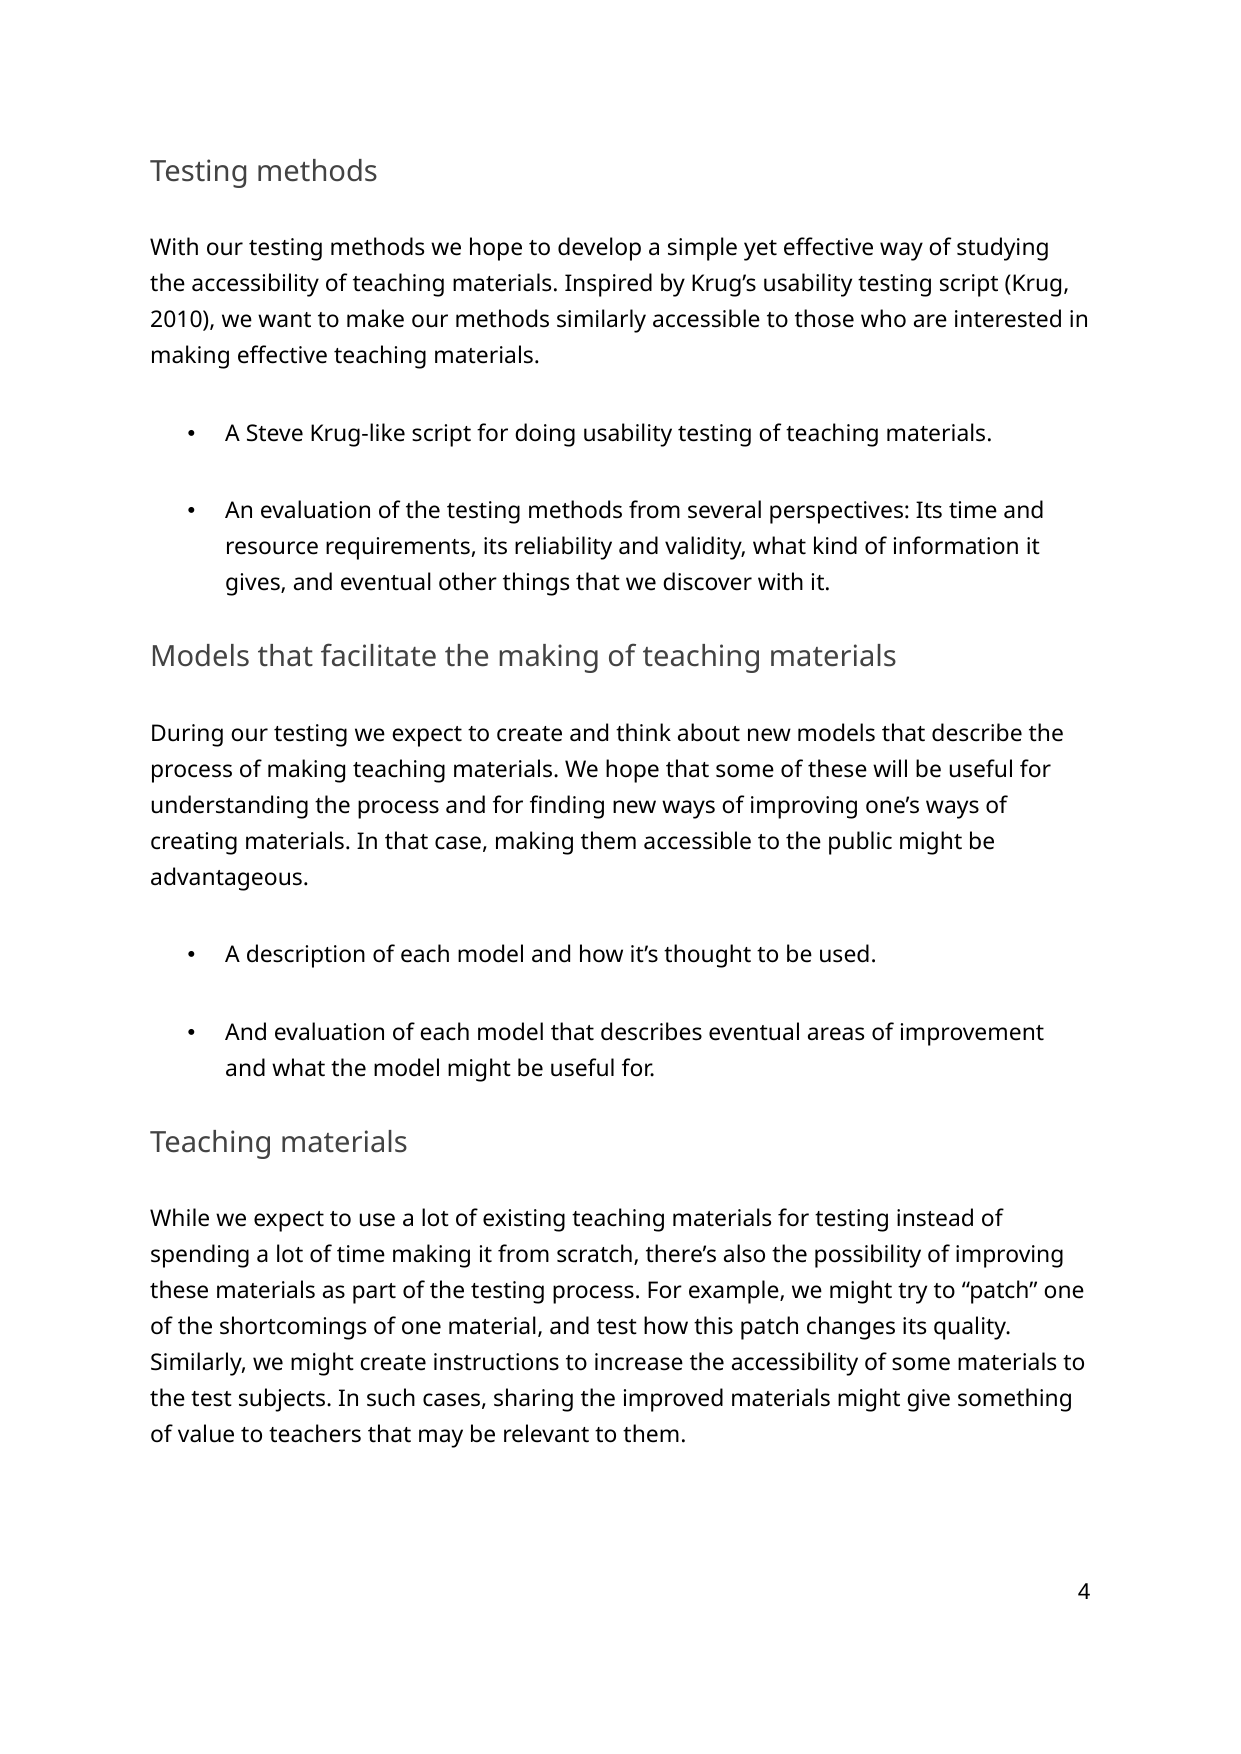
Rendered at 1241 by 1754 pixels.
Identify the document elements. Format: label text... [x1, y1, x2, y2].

text With our testing methods we hope to develop a simple yet effective way of studying the accessibility of teaching materials. Inspired by Krug’s usability testing script (Krug, 2010), we want to make our methods similarly accessible to those who are interested in making effective teaching materials. [150, 231, 1090, 370]
subtitle Testing methods [150, 150, 1090, 190]
text During our testing we expect to create and think about new models that describe the process of making teaching materials. We hope that some of these will be useful for understanding the process and for finding new ways of improving one’s ways of creating materials. In that case, making them accessible to the public might be advantageous. [150, 717, 1090, 892]
subtitle Models that facilitate the making of teaching materials [150, 636, 1090, 675]
list An evaluation of the testing methods from several perspectives: Its time and resource requirements, its reliability and validity, what kind of information it gives, and eventual other things that we discover with it. [187, 494, 1090, 597]
subtitle Teaching materials [150, 1121, 1090, 1161]
text While we expect to use a lot of existing teaching materials for testing instead of spending a lot of time making it from scratch, there’s also the possibility of improving these materials as part of the testing process. For example, we might try to “patch” one of the shortcomings of one material, and test how this patch changes its quality. Similarly, we might create instructions to increase the accessibility of some materials to the test subjects. In such cases, sharing the improved materials might give something of value to teachers that may be relevant to them. [150, 1202, 1090, 1449]
list A Steve Krug-like script for doing usability testing of teaching materials. [187, 417, 1090, 448]
list A description of each model and how it’s thought to be used. [187, 938, 1090, 969]
list And evaluation of each model that describes eventual areas of improvement and what the model might be useful for. [187, 1016, 1090, 1083]
